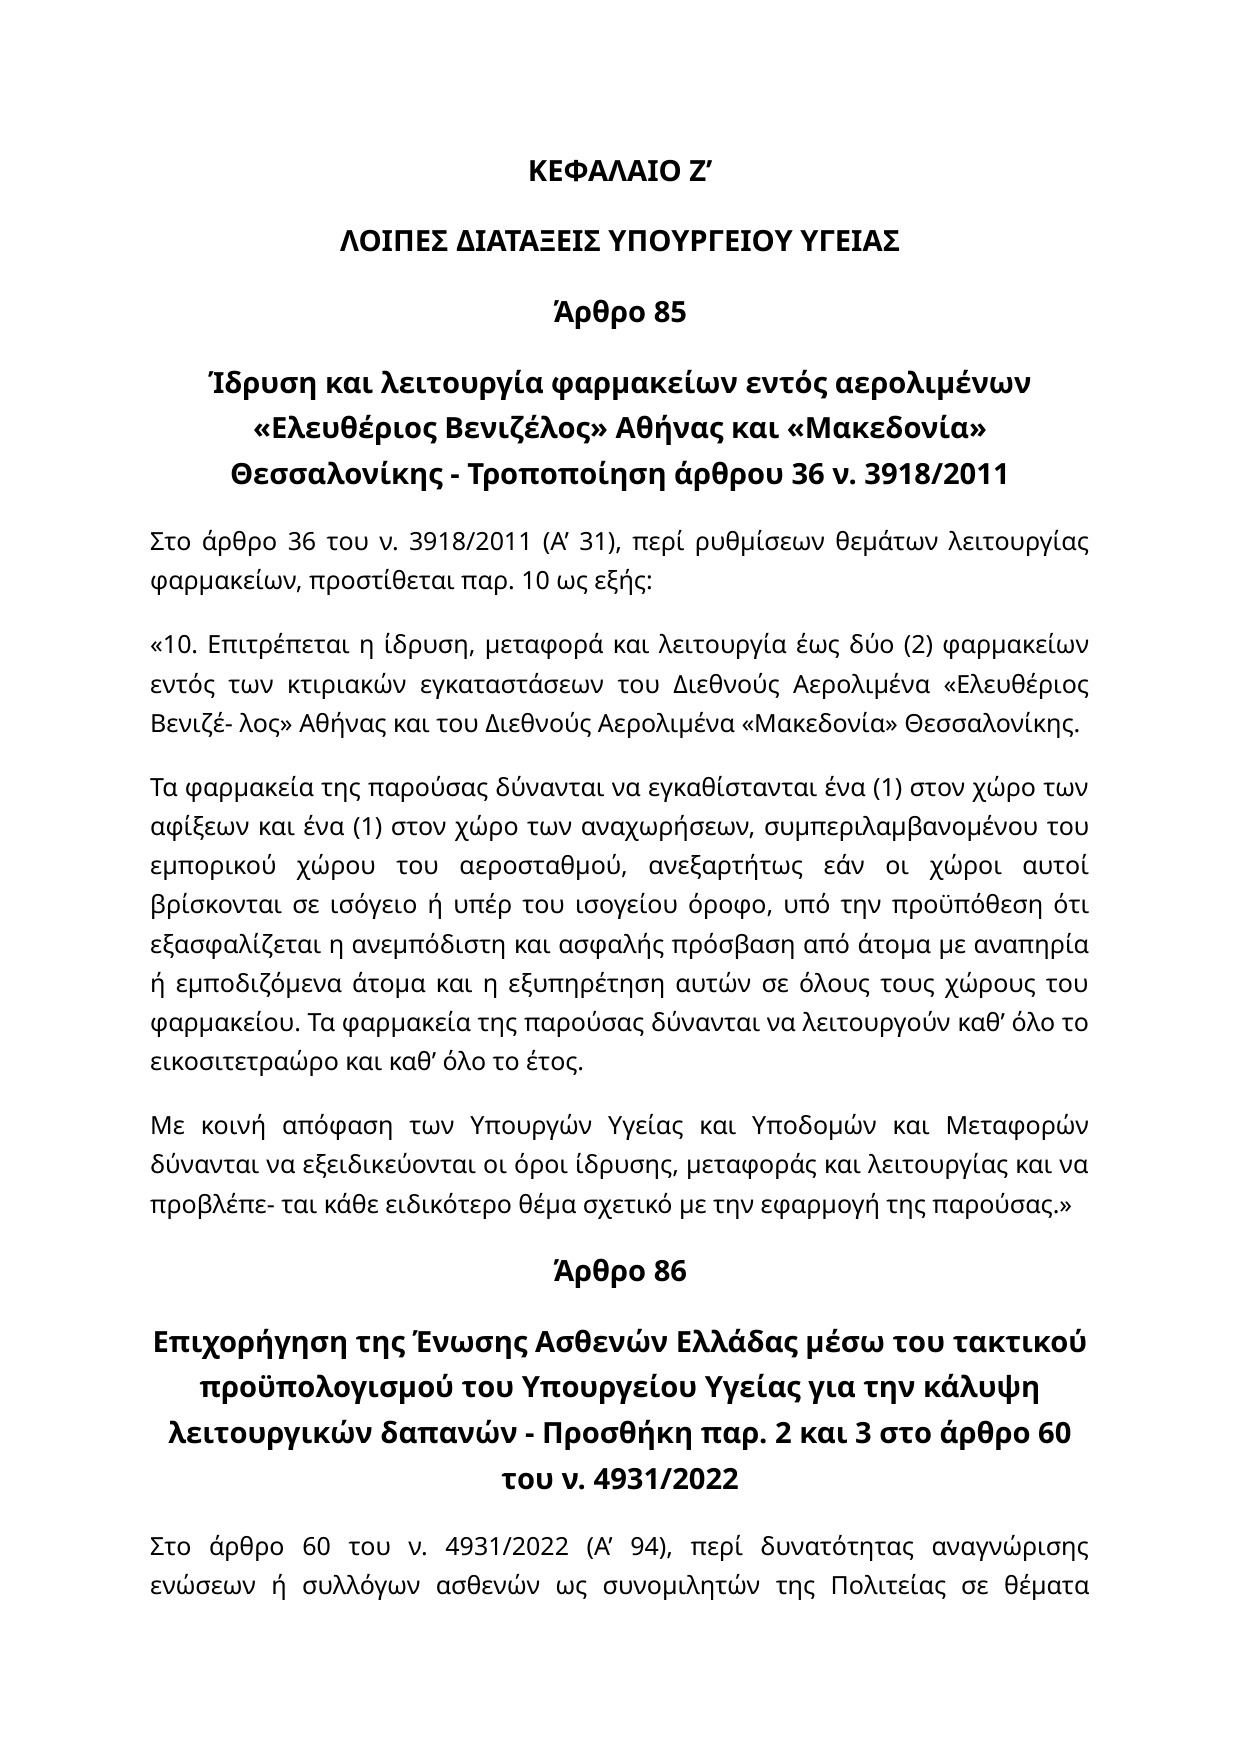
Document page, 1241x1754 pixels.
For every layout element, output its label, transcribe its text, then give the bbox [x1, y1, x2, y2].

text Με κοινή απόφαση των Υπουργών Υγείας και Υποδομών και Μεταφορών δύνανται να εξειδικεύονται οι όροι ίδρυσης, μεταφοράς και λειτουργίας και να προβλέπε- ται κάθε ειδικότερο θέμα σχετικό με την εφαρμογή της παρούσας.» [150, 1108, 1090, 1220]
subtitle Ίδρυση και λειτουργία φαρμακείων εντός αερολιμένων «Ελευθέριος Βενιζέλος» Αθήνας και «Μακεδονία» Θεσσαλονίκης - Τροποποίηση άρθρου 36 ν. 3918/2011 [150, 362, 1090, 493]
text Στο άρθρο 60 του ν. 4931/2022 (Α’ 94), περί δυνατότητας αναγνώρισης ενώσεων ή συλλόγων ασθενών ως συνομιλητών της Πολιτείας σε θέματα [150, 1528, 1090, 1602]
text Στο άρθρο 36 του ν. 3918/2011 (Α’ 31), περί ρυθμίσεων θεμάτων λειτουργίας φαρμακείων, προστίθεται παρ. 10 ως εξής: [150, 524, 1090, 597]
text Τα φαρμακεία της παρούσας δύνανται να εγκαθίστανται ένα (1) στον χώρο των αφίξεων και ένα (1) στον χώρο των αναχωρήσεων, συμπεριλαμβανομένου του εμπορικού χώρου του αεροσταθμού, ανεξαρτήτως εάν οι χώροι αυτοί βρίσκονται σε ισόγειο ή υπέρ του ισογείου όροφο, υπό την προϋπόθεση ότι εξασφαλίζεται η ανεμπόδιστη και ασφαλής πρόσβαση από άτομα με αναπηρία ή εμποδιζόμενα άτομα και η εξυπηρέτηση αυτών σε όλους τους χώρους του φαρμακείου. Τα φαρμακεία της παρούσας δύνανται να λειτουργούν καθ’ όλο το εικοσιτετραώρο και καθ’ όλο το έτος. [150, 769, 1090, 1078]
subtitle Επιχορήγηση της Ένωσης Ασθενών Ελλάδας μέσω του τακτικού προϋπολογισμού του Υπουργείου Υγείας για την κάλυψη λειτουργικών δαπανών - Προσθήκη παρ. 2 και 3 στο άρθρο 60 του ν. 4931/2022 [150, 1321, 1090, 1498]
text «10. Επιτρέπεται η ίδρυση, μεταφορά και λειτουργία έως δύο (2) φαρμακείων εντός των κτιριακών εγκαταστάσεων του Διεθνούς Αερολιμένα «Ελευθέριος Βενιζέ- λος» Αθήνας και του Διεθνούς Αερολιμένα «Μακεδονία» Θεσσαλονίκης. [150, 627, 1090, 739]
subtitle Άρθρο 85 [150, 291, 1090, 331]
subtitle ΛΟΙΠΕΣ ΔΙΑΤΑΞΕΙΣ ΥΠΟΥΡΓΕΙΟΥ ΥΓΕΙΑΣ [150, 221, 1090, 260]
subtitle ΚΕΦΑΛΑΙΟ Ζ’ [150, 150, 1090, 190]
subtitle Άρθρο 86 [150, 1250, 1090, 1290]
